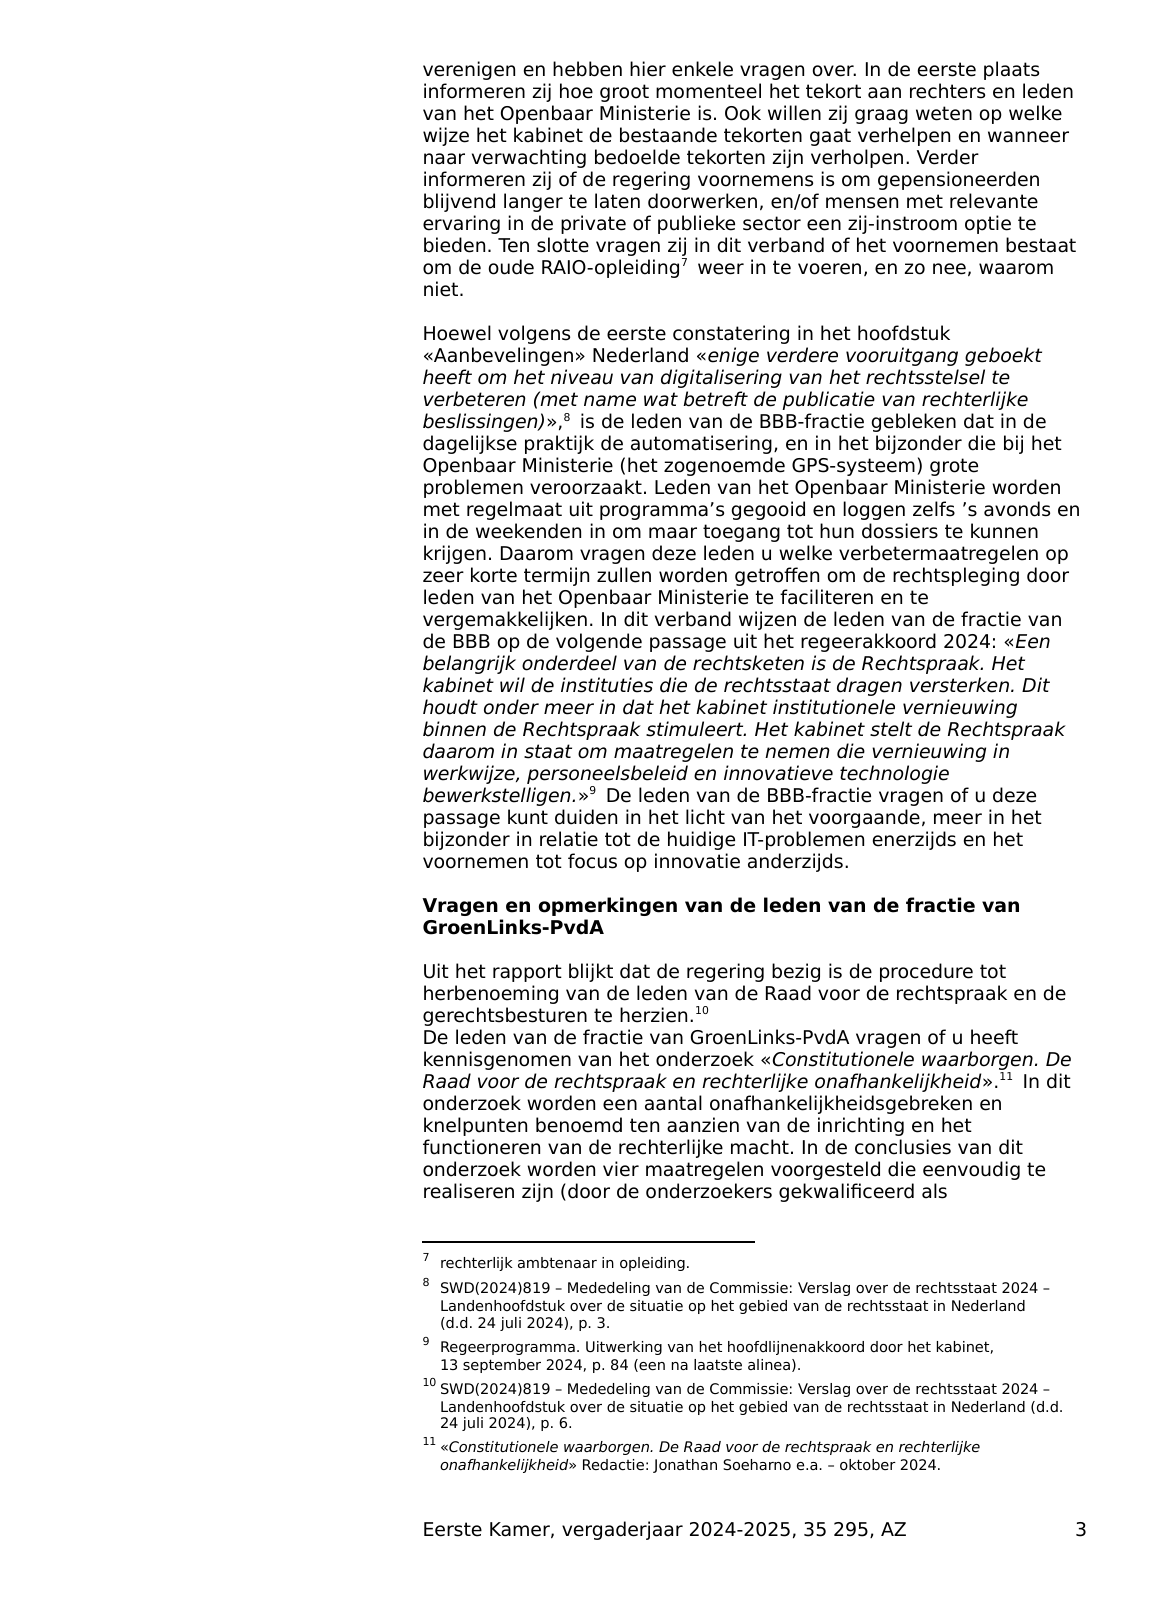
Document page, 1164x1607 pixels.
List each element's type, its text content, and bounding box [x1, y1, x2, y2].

subtitle Vragen en opmerkingen van de leden van de fractie van GroenLinks-PvdA [422, 895, 1087, 939]
text verenigen en hebben hier enkele vragen over. In de eerste plaats informeren zij hoe groot momenteel het tekort aan rechters en leden van het Openbaar Ministerie is. Ook willen zij graag weten op welke wijze het kabinet de bestaande tekorten gaat verhelpen en wanneer naar verwachting bedoelde tekorten zijn verholpen. Verder informeren zij of de regering voornemens is om gepensioneerden blijvend langer te laten doorwerken, en/of mensen met relevante ervaring in de private of publieke sector een zij-instroom optie te bieden. Ten slotte vragen zij in dit verband of het voornemen bestaat om de oude RAIO-opleiding weer in te voeren, en zo nee, waarom niet. [422, 59, 1087, 301]
text rechterlijk ambtenaar in opleiding. [422, 1251, 1087, 1273]
text De leden van de fractie van GroenLinks-PvdA vragen of u heeft kennisgenomen van het onderzoek «Constitutionele waarborgen. De Raad voor de rechtspraak en rechterlijke onafhankelijkheid». In dit onderzoek worden een aantal onafhankelijkheidsgebreken en knelpunten benoemd ten aanzien van de inrichting en het functioneren van de rechterlijke macht. In de conclusies van dit onderzoek worden vier maatregelen voorgesteld die eenvoudig te realiseren zijn (door de onderzoekers gekwalificeerd als [422, 1027, 1087, 1203]
text SWD(2024)819 – Mededeling van de Commissie: Verslag over de rechtsstaat 2024 – Landenhoofdstuk over de situatie op het gebied van de rechtsstaat in Nederland (d.d. 24 juli 2024), p. 3. [422, 1276, 1087, 1332]
text SWD(2024)819 – Mededeling van de Commissie: Verslag over de rechtsstaat 2024 – Landenhoofdstuk over de situatie op het gebied van de rechtsstaat in Nederland (d.d. 24 juli 2024), p. 6. [422, 1377, 1087, 1432]
text Regeerprogramma. Uitwerking van het hoofdlijnenakkoord door het kabinet, 13 september 2024, p. 84 (een na laatste alinea). [422, 1335, 1087, 1374]
text Uit het rapport blijkt dat de regering bezig is de procedure tot herbenoeming van de leden van de Raad voor de rechtspraak en de gerechtsbesturen te herzien. [422, 961, 1087, 1027]
text «Constitutionele waarborgen. De Raad voor de rechtspraak en rechterlijke onafhankelijkheid» Redactie: Jonathan Soeharno e.a. – oktober 2024. [422, 1435, 1087, 1474]
text Hoewel volgens de eerste constatering in het hoofdstuk «Aanbevelingen» Nederland «enige verdere vooruitgang geboekt heeft om het niveau van digitalisering van het rechtsstelsel te verbeteren (met name wat betreft de publicatie van rechterlijke beslissingen)», is de leden van de BBB-fractie gebleken dat in de dagelijkse praktijk de automatisering, en in het bijzonder die bij het Openbaar Ministerie (het zogenoemde GPS-systeem) grote problemen veroorzaakt. Leden van het Openbaar Ministerie worden met regelmaat uit programma’s gegooid en loggen zelfs ’s avonds en in de weekenden in om maar toegang tot hun dossiers te kunnen krijgen. Daarom vragen deze leden u welke verbetermaatregelen op zeer korte termijn zullen worden getroffen om de rechtspleging door leden van het Openbaar Ministerie te faciliteren en te vergemakkelijken. In dit verband wijzen de leden van de fractie van de BBB op de volgende passage uit het regeerakkoord 2024: «Een belangrijk onderdeel van de rechtsketen is de Rechtspraak. Het kabinet wil de instituties die de rechtsstaat dragen versterken. Dit houdt onder meer in dat het kabinet institutionele vernieuwing binnen de Rechtspraak stimuleert. Het kabinet stelt de Rechtspraak daarom in staat om maatregelen te nemen die vernieuwing in werkwijze, personeelsbeleid en innovatieve technologie bewerkstelligen.» De leden van de BBB-fractie vragen of u deze passage kunt duiden in het licht van het voorgaande, meer in het bijzonder in relatie tot de huidige IT-problemen enerzijds en het voornemen tot focus op innovatie anderzijds. [422, 323, 1087, 872]
